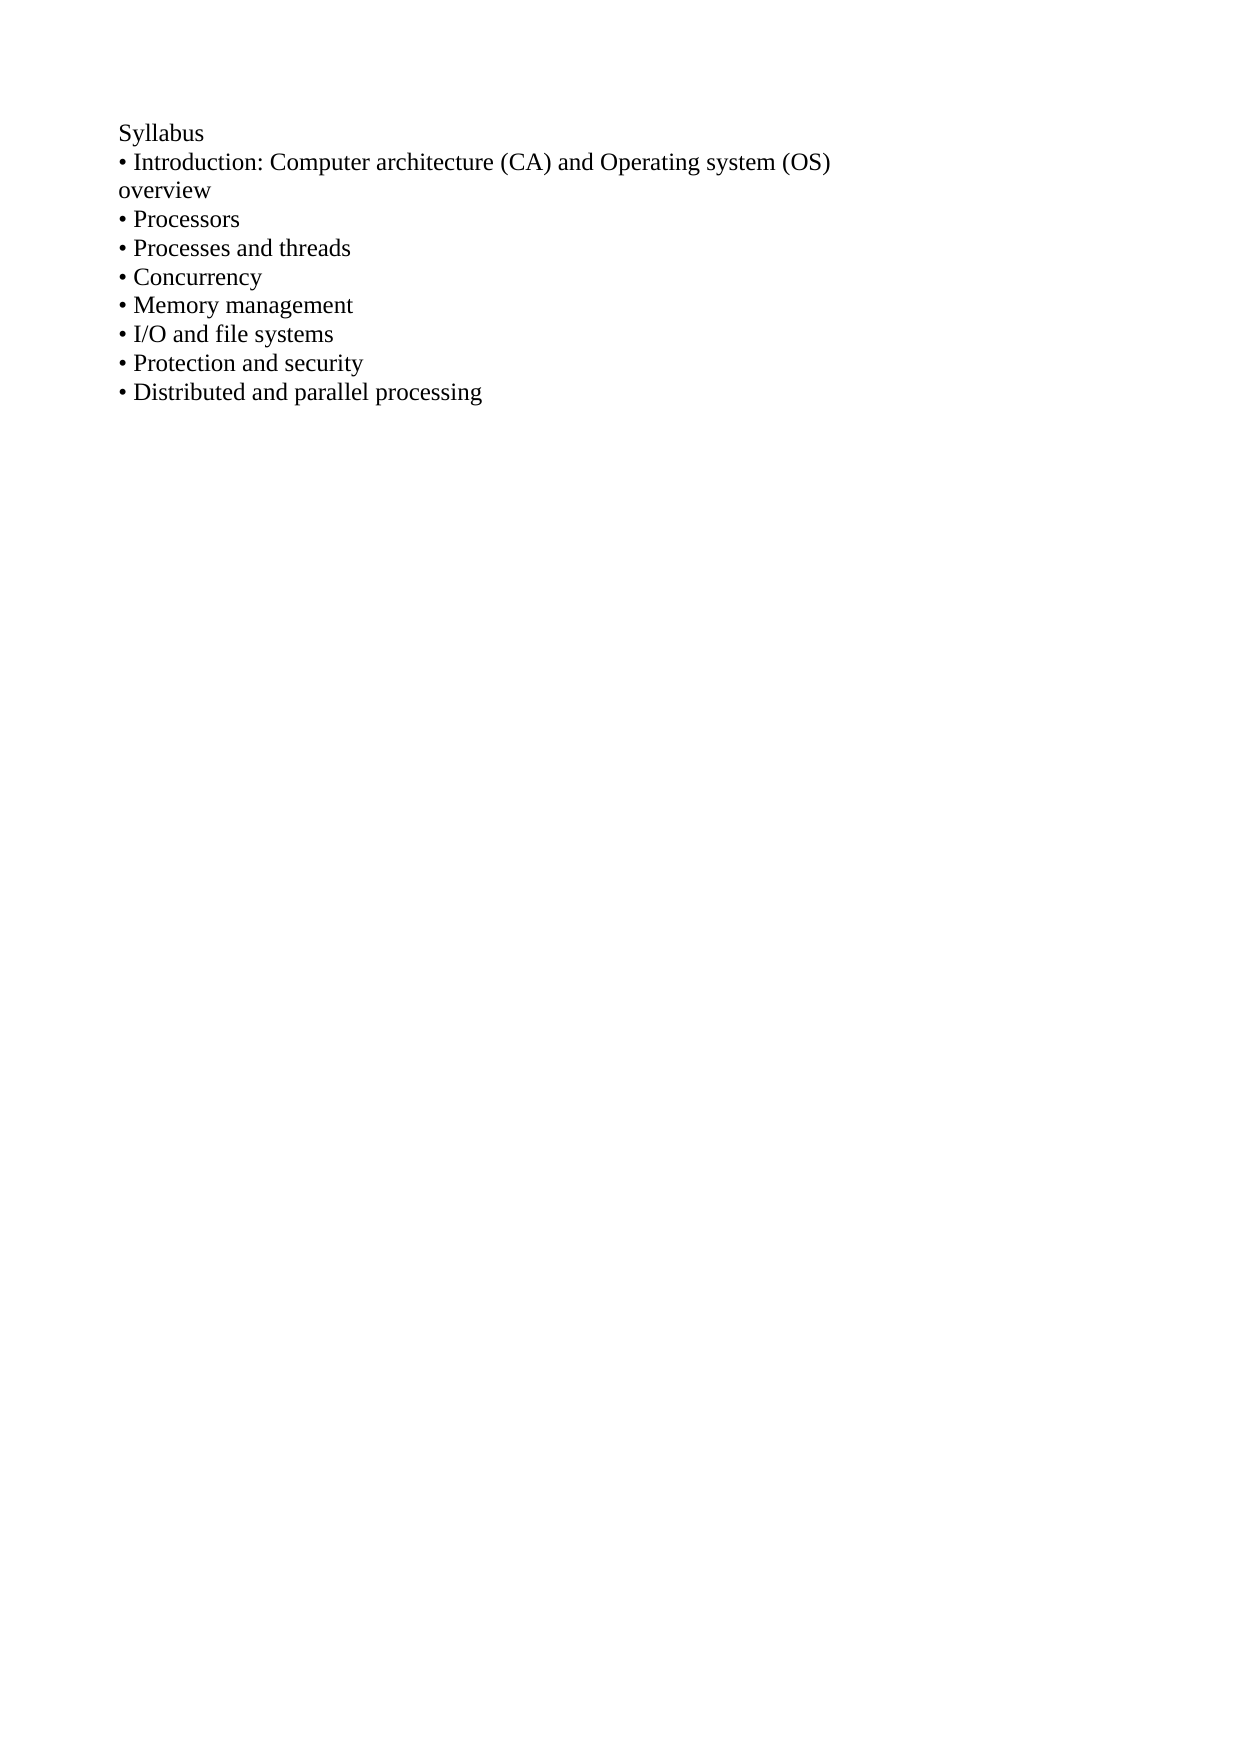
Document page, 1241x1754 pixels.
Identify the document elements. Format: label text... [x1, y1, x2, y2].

text • I/O and file systems [118, 319, 1122, 348]
text Syllabus [118, 118, 1122, 147]
text • Introduction: Computer architecture (CA) and Operating system (OS) [118, 147, 1122, 176]
text • Processors [118, 204, 1122, 233]
text • Distributed and parallel processing [118, 377, 1122, 406]
text overview [118, 176, 1122, 204]
text • Protection and security [118, 348, 1122, 377]
text • Processes and threads [118, 233, 1122, 262]
text • Concurrency [118, 262, 1122, 291]
text • Memory management [118, 291, 1122, 319]
